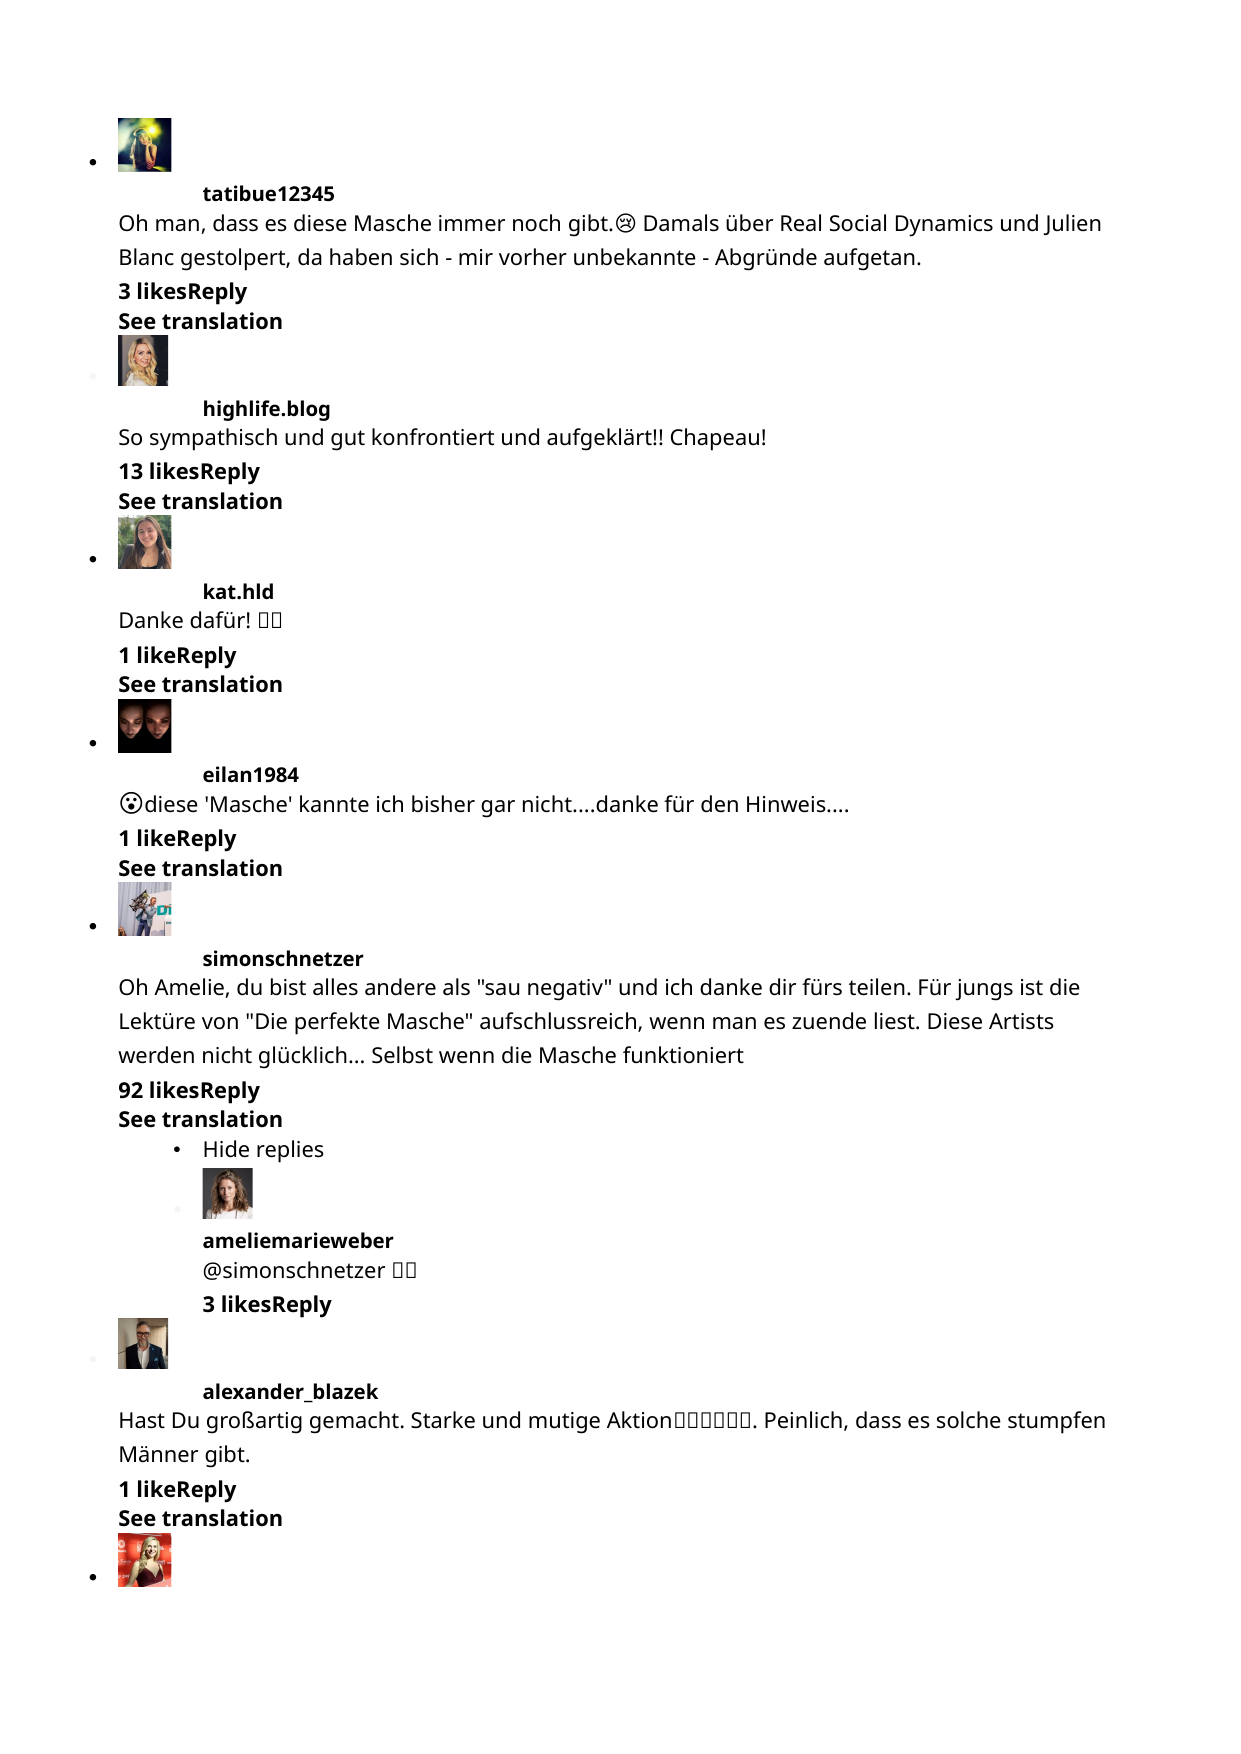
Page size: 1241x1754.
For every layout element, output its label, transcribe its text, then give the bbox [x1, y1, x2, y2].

subtitle highlife.blog [173, 394, 1116, 422]
picture [118, 335, 169, 386]
list 1 likeReply [118, 1473, 1122, 1503]
picture [118, 882, 172, 936]
list 13 likesReply [118, 456, 1122, 486]
list 3 likesReply [118, 276, 1122, 306]
list Oh man, dass es diese Masche immer noch gibt.😢 Damals über Real Social Dynamics und Julien Blanc gestolpert, da haben sich - mir vorher unbekannte - Abgründe aufgetan. [118, 208, 1122, 272]
picture [118, 699, 172, 753]
picture [118, 1318, 169, 1369]
list See translation [118, 306, 1109, 336]
list Hide replies [173, 1134, 1122, 1164]
list See translation [118, 669, 1109, 699]
list See translation [118, 1104, 1109, 1134]
subtitle ameliemarieweber [173, 1227, 1116, 1255]
subtitle tatibue12345 [173, 180, 1116, 208]
list 92 likesReply [118, 1074, 1122, 1104]
list Oh Amelie, du bist alles andere als "sau negativ" und ich danke dir fürs teilen. Für jungs ist die Lektüre von "Die perfekte Masche" aufschlussreich, wenn man es zuende liest. Diese Artists werden nicht glücklich... Selbst wenn die Masche funktioniert [118, 972, 1122, 1070]
list 😮diese 'Masche' kannte ich bisher gar nicht....danke für den Hinweis.... [118, 789, 1122, 818]
picture [118, 1533, 172, 1587]
list Danke dafür! 🙏🏽 [118, 605, 1122, 635]
picture [202, 1168, 253, 1219]
list 1 likeReply [118, 823, 1122, 853]
list 1 likeReply [118, 639, 1122, 669]
subtitle kat.hld [173, 578, 1116, 605]
list See translation [118, 486, 1109, 516]
list See translation [118, 1503, 1109, 1533]
list So sympathisch und gut konfrontiert und aufgeklärt!! Chapeau! [118, 422, 1122, 452]
subtitle eilan1984 [173, 761, 1116, 789]
subtitle simonschnetzer [173, 944, 1116, 972]
list Hast Du großartig gemacht. Starke und mutige Aktion👍🏼👏🏼💪🏼. Peinlich, dass es solche stumpfen Männer gibt. [118, 1405, 1122, 1469]
picture [118, 515, 172, 569]
list 3 likesReply [173, 1289, 1122, 1319]
list See translation [118, 853, 1109, 882]
subtitle alexander_blazek [173, 1377, 1116, 1405]
picture [118, 118, 172, 172]
list @simonschnetzer 🙏🏼 [173, 1255, 1122, 1284]
